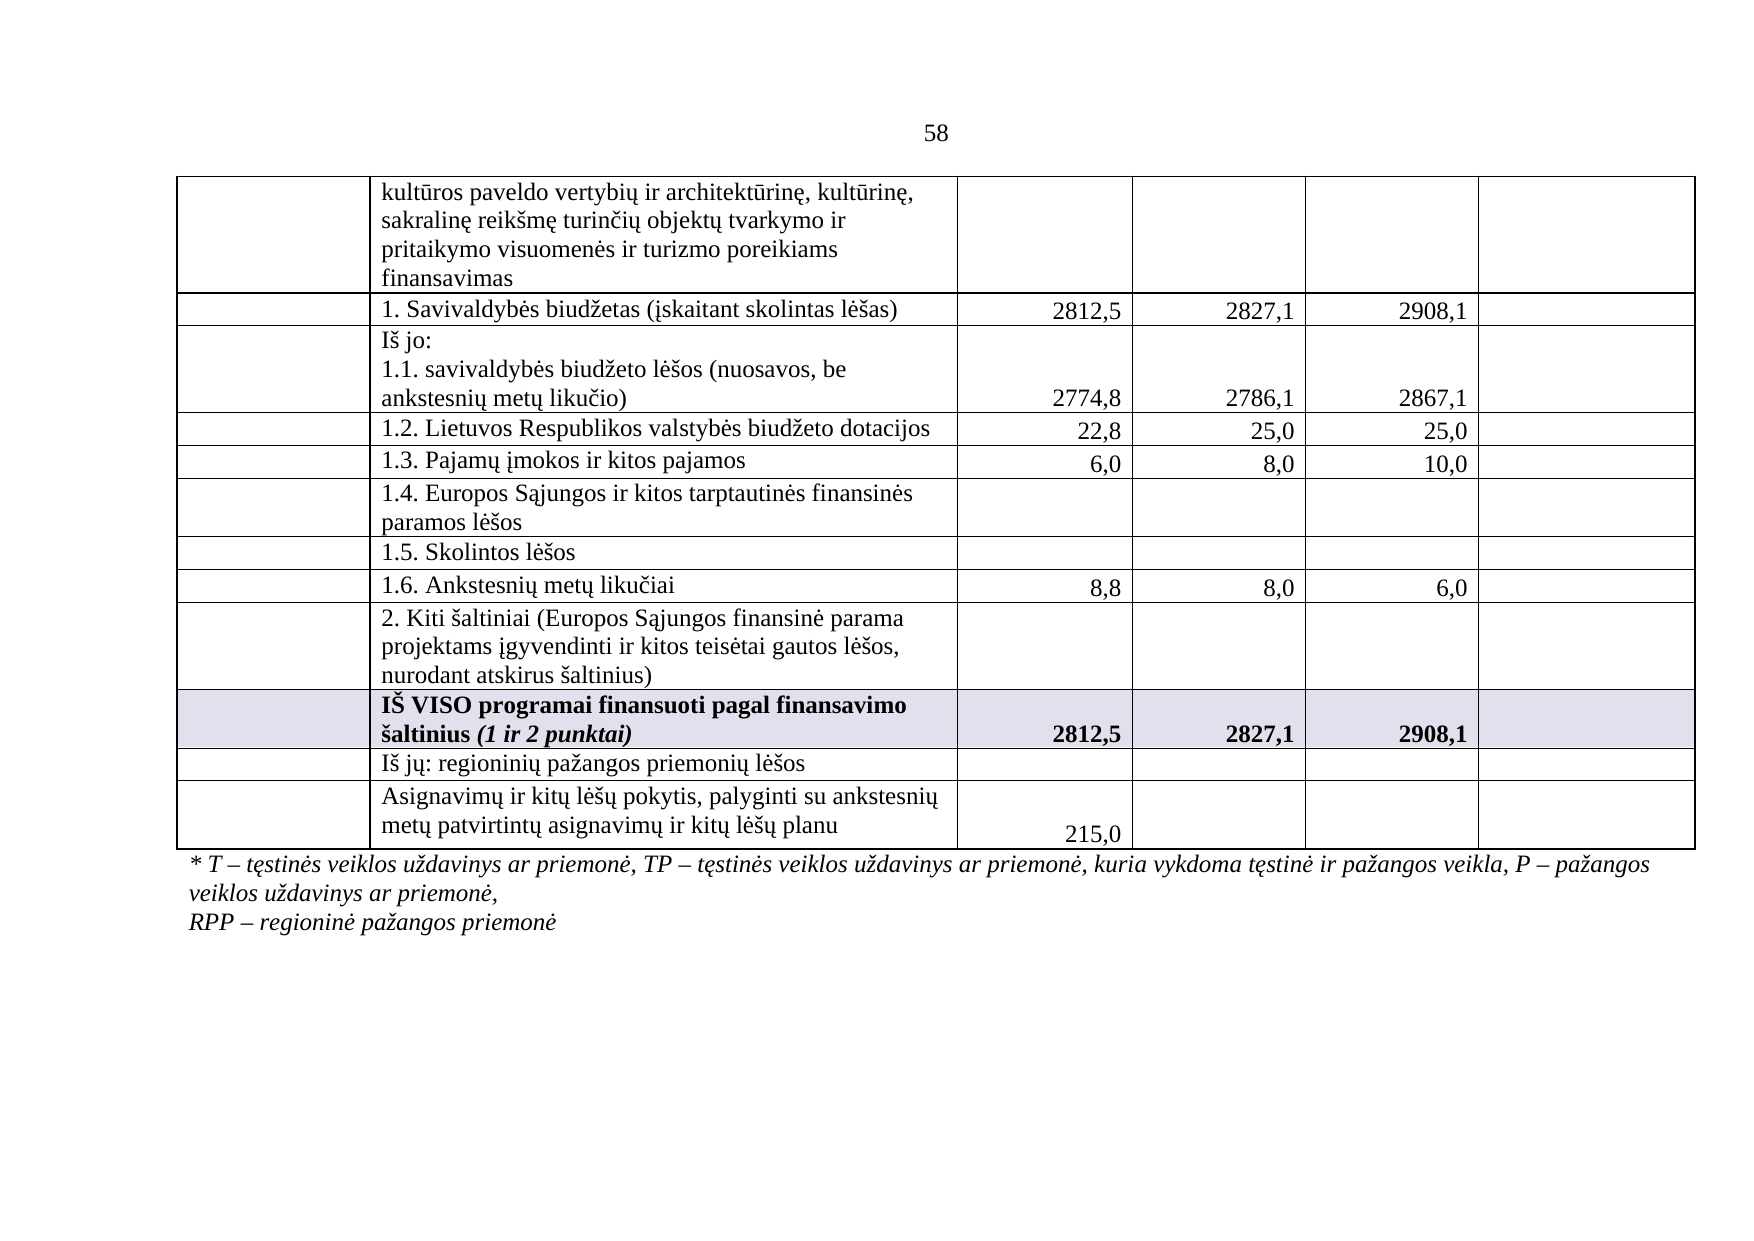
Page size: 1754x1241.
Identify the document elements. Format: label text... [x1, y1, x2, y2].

table_cell 1.6. Ankstesnių metų likučiai [371, 570, 957, 602]
table_cell 25,0 [1133, 413, 1305, 444]
table_cell [1479, 479, 1694, 536]
table_cell [178, 570, 369, 602]
table_cell 2812,5 [958, 294, 1132, 324]
table_cell [1479, 781, 1694, 847]
table_cell Asignavimų ir kitų lėšų pokytis, palyginti su ankstesnių metų patvirtintų asignavimų ir kitų lėšų planu [371, 781, 957, 847]
table_cell 1.4. Europos Sąjungos ir kitos tarptautinės finansinės paramos lėšos [371, 479, 957, 536]
table_cell IŠ VISO programai finansuoti pagal finansavimo šaltinius (1 ir 2 punktai) [371, 690, 957, 747]
table_cell [1133, 781, 1305, 847]
table_cell [178, 781, 369, 847]
table_cell [958, 537, 1132, 569]
table_cell [1306, 603, 1478, 689]
table_cell [958, 749, 1132, 780]
table_cell 10,0 [1306, 446, 1478, 477]
table_cell [1479, 690, 1694, 747]
table_cell [1133, 177, 1305, 292]
table_cell [1133, 537, 1305, 569]
table_cell [1479, 446, 1694, 477]
table_cell [958, 177, 1132, 292]
table_cell [1479, 603, 1694, 689]
table_cell 8,8 [958, 570, 1132, 602]
table_cell [178, 413, 369, 444]
table_cell 2908,1 [1306, 294, 1478, 324]
table_cell [1479, 537, 1694, 569]
table_cell 2774,8 [958, 326, 1132, 412]
table_cell [958, 603, 1132, 689]
table_cell 2908,1 [1306, 690, 1478, 747]
table_cell 25,0 [1306, 413, 1478, 444]
table_cell [958, 479, 1132, 536]
table_cell [178, 749, 369, 780]
table_cell [178, 177, 369, 292]
table_cell 2827,1 [1133, 294, 1305, 324]
table_cell [178, 446, 369, 477]
table_cell [1479, 749, 1694, 780]
table_cell * T – tęstinės veiklos uždavinys ar priemonė, TP – tęstinės veiklos uždavinys ar priemonė, kuria vykdoma tęstinė ir pažangos veikla, P – pažangos veiklos uždavinys ar priemonė, RPP – regioninė pažangos priemonė [177, 850, 1695, 936]
table_cell 1.2. Lietuvos Respublikos valstybės biudžeto dotacijos [371, 413, 957, 444]
table_cell [1479, 413, 1694, 444]
table_cell [178, 603, 369, 689]
table_cell [1479, 326, 1694, 412]
table_cell [178, 326, 369, 412]
table_cell 8,0 [1133, 570, 1305, 602]
table_cell kultūros paveldo vertybių ir architektūrinę, kultūrinę, sakralinę reikšmę turinčių objektų tvarkymo ir pritaikymo visuomenės ir turizmo poreikiams finansavimas [371, 177, 957, 292]
table_cell Iš jų: regioninių pažangos priemonių lėšos [371, 749, 957, 780]
table_cell [178, 479, 369, 536]
table_cell [1306, 781, 1478, 847]
table_cell [178, 537, 369, 569]
table_cell [1479, 294, 1694, 324]
table_cell 8,0 [1133, 446, 1305, 477]
table_cell [1133, 479, 1305, 536]
table_cell 2867,1 [1306, 326, 1478, 412]
table_cell 2786,1 [1133, 326, 1305, 412]
table_cell 1.5. Skolintos lėšos [371, 537, 957, 569]
table_cell 1.3. Pajamų įmokos ir kitos pajamos [371, 446, 957, 477]
table_cell 2812,5 [958, 690, 1132, 747]
table_cell 6,0 [958, 446, 1132, 477]
table_cell [178, 690, 369, 747]
table_cell 1. Savivaldybės biudžetas (įskaitant skolintas lėšas) [371, 294, 957, 324]
table_cell [1133, 749, 1305, 780]
table_cell 215,0 [958, 781, 1132, 847]
table_cell Iš jo: 1.1. savivaldybės biudžeto lėšos (nuosavos, be ankstesnių metų likučio) [371, 326, 957, 412]
table_cell [1133, 603, 1305, 689]
table_cell [1306, 177, 1478, 292]
table_cell [178, 294, 369, 324]
table_cell [1479, 177, 1694, 292]
table_cell [1306, 749, 1478, 780]
table_cell 2827,1 [1133, 690, 1305, 747]
table_cell [1306, 537, 1478, 569]
table_cell 2. Kiti šaltiniai (Europos Sąjungos finansinė parama projektams įgyvendinti ir kitos teisėtai gautos lėšos, nurodant atskirus šaltinius) [371, 603, 957, 689]
table_cell [1479, 570, 1694, 602]
table_cell 6,0 [1306, 570, 1478, 602]
table_cell [1306, 479, 1478, 536]
table_cell 22,8 [958, 413, 1132, 444]
